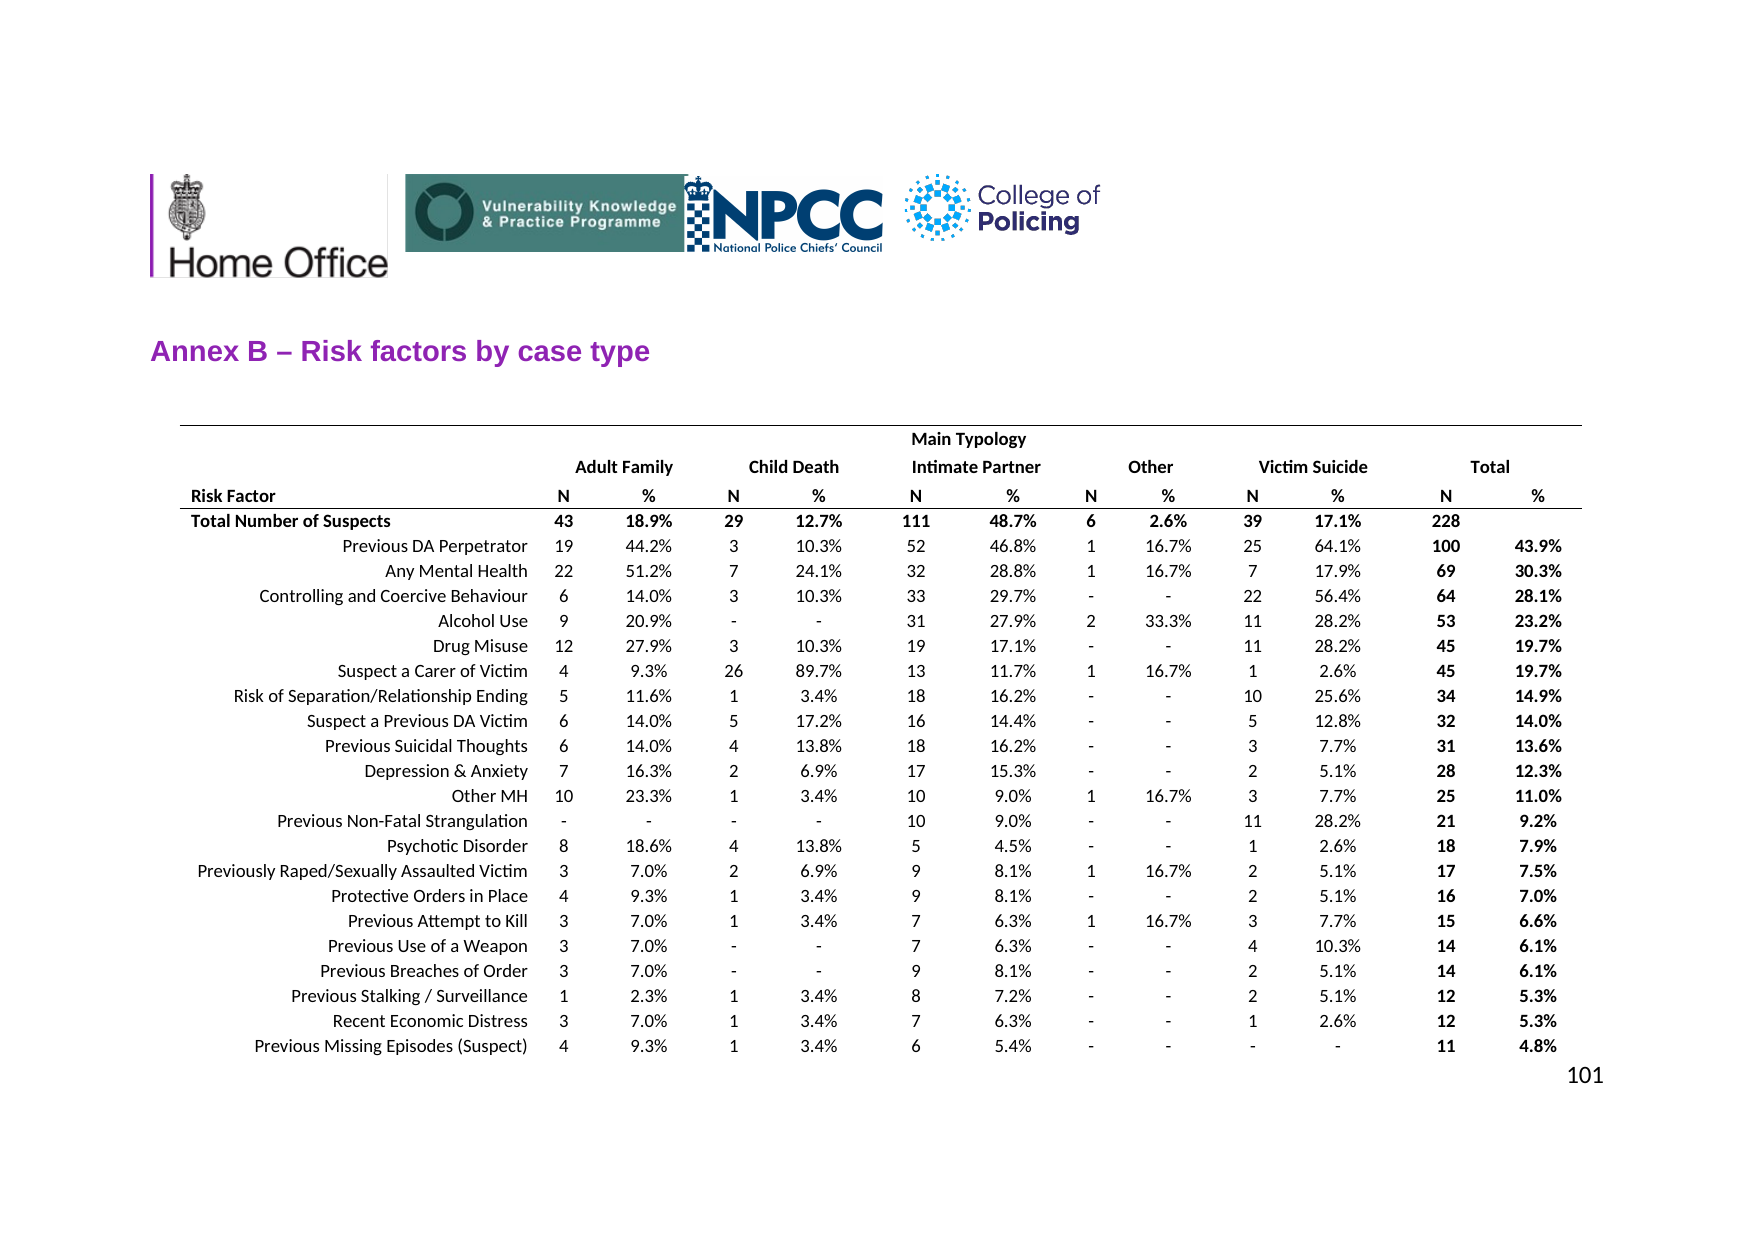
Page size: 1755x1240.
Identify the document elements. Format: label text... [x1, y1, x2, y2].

table_cell 228 [1398, 509, 1494, 533]
table_cell 10.3% [1277, 933, 1398, 958]
table_cell Protective Orders in Place [180, 883, 539, 908]
table_cell 9 [879, 883, 952, 908]
table_cell 6.9% [758, 858, 879, 883]
table_header [1494, 426, 1582, 450]
table_cell 18.6% [588, 833, 709, 858]
table_cell 3.4% [758, 883, 879, 908]
table_cell 28.8% [953, 558, 1073, 583]
table_cell 15 [1398, 908, 1494, 933]
table_cell 7.7% [1277, 733, 1398, 758]
table_cell 14.0% [1494, 708, 1582, 733]
table_cell 9.0% [953, 783, 1073, 808]
table_cell 14.0% [588, 708, 709, 733]
table_cell - [1074, 683, 1108, 708]
table_cell Intimate Partner [879, 450, 1073, 479]
table_cell 11 [1228, 608, 1277, 633]
table_cell 5.1% [1277, 858, 1398, 883]
table_cell 7 [1228, 558, 1277, 583]
table_cell 10 [879, 808, 952, 833]
table_cell 9 [879, 858, 952, 883]
table_cell 28.1% [1494, 583, 1582, 608]
table_cell % [1108, 479, 1228, 508]
table_cell - [1108, 958, 1228, 983]
table_cell - [1228, 1033, 1277, 1058]
table_cell - [1074, 983, 1108, 1008]
table_cell - [1074, 808, 1108, 833]
table_cell 5.1% [1277, 883, 1398, 908]
table_cell 3.4% [758, 683, 879, 708]
table_cell 12.3% [1494, 758, 1582, 783]
table_cell - [1108, 833, 1228, 858]
table_cell 2 [709, 758, 758, 783]
table_cell 6.1% [1494, 958, 1582, 983]
table_cell - [1074, 883, 1108, 908]
table_cell 16.7% [1108, 533, 1228, 558]
table_cell 1 [709, 683, 758, 708]
table_cell Psychotic Disorder [180, 833, 539, 858]
table_cell - [1277, 1033, 1398, 1058]
table_cell 3 [539, 958, 588, 983]
table_cell 8.1% [953, 883, 1073, 908]
table_cell 7.7% [1277, 783, 1398, 808]
table_cell Previously Raped/Sexually Assaulted Victim [180, 858, 539, 883]
table_cell - [709, 608, 758, 633]
table_cell 22 [1228, 583, 1277, 608]
table_cell 6.6% [1494, 908, 1582, 933]
table_cell - [1074, 833, 1108, 858]
table_cell - [1108, 633, 1228, 658]
table_cell 3.4% [758, 1008, 879, 1033]
table_cell 51.2% [588, 558, 709, 583]
table_cell 29.7% [953, 583, 1073, 608]
table_cell 3 [539, 908, 588, 933]
table_cell - [758, 808, 879, 833]
table_cell N [1074, 479, 1108, 508]
table_cell 2 [1228, 858, 1277, 883]
table_cell N [709, 479, 758, 508]
table_cell 8 [879, 983, 952, 1008]
table_cell 16.7% [1108, 783, 1228, 808]
table_cell 7 [879, 908, 952, 933]
table_cell 5 [539, 683, 588, 708]
table_cell 24.1% [758, 558, 879, 583]
table_cell Previous Use of a Weapon [180, 933, 539, 958]
table_cell 7.0% [588, 933, 709, 958]
table_cell % [588, 479, 709, 508]
table_cell 25 [1398, 783, 1494, 808]
table_cell 1 [1228, 658, 1277, 683]
table_cell 32 [879, 558, 952, 583]
table_cell 21 [1398, 808, 1494, 833]
table_cell - [709, 933, 758, 958]
table_cell 5.1% [1277, 983, 1398, 1008]
table_cell 3.4% [758, 783, 879, 808]
table_cell 16.2% [953, 683, 1073, 708]
table_cell 16.7% [1108, 908, 1228, 933]
table_cell 20.9% [588, 608, 709, 633]
table_cell 5.1% [1277, 758, 1398, 783]
table_cell 12 [539, 633, 588, 658]
table_cell 9.3% [588, 883, 709, 908]
table_cell Suspect a Carer of Victim [180, 658, 539, 683]
table_cell 5.3% [1494, 983, 1582, 1008]
table_cell [1494, 509, 1582, 533]
table_cell 7.0% [588, 1008, 709, 1033]
table_cell 33.3% [1108, 608, 1228, 633]
table_cell - [1074, 708, 1108, 733]
table_cell % [953, 479, 1073, 508]
table_cell 5.4% [953, 1033, 1073, 1058]
table_cell - [539, 808, 588, 833]
table_cell 16.7% [1108, 658, 1228, 683]
table_cell Previous Stalking / Surveillance [180, 983, 539, 1008]
table_cell 12.8% [1277, 708, 1398, 733]
table_cell N [1398, 479, 1494, 508]
table_cell 7.7% [1277, 908, 1398, 933]
table_cell 111 [879, 509, 952, 533]
table_header Main Typology [539, 426, 1398, 450]
table_cell 2 [1228, 758, 1277, 783]
table_cell - [1074, 758, 1108, 783]
table_cell 17.1% [953, 633, 1073, 658]
table_cell 3 [709, 583, 758, 608]
table_cell Any Mental Health [180, 558, 539, 583]
table_cell - [1108, 883, 1228, 908]
table_cell 6.3% [953, 908, 1073, 933]
table_cell 22 [539, 558, 588, 583]
table_cell 26 [709, 658, 758, 683]
table_cell - [709, 808, 758, 833]
table_cell 6.9% [758, 758, 879, 783]
table_cell Other MH [180, 783, 539, 808]
table_cell 1 [709, 1008, 758, 1033]
table_cell 5 [879, 833, 952, 858]
table_cell 9.2% [1494, 808, 1582, 833]
table_cell 14 [1398, 958, 1494, 983]
table_cell 19 [539, 533, 588, 558]
table_cell 17 [879, 758, 952, 783]
table_cell Previous Missing Episodes (Suspect) [180, 1033, 539, 1058]
table_cell Alcohol Use [180, 608, 539, 633]
table_cell 4 [1228, 933, 1277, 958]
table_cell - [1074, 633, 1108, 658]
table_cell 4 [539, 1033, 588, 1058]
table_cell Adult Family [539, 450, 709, 479]
table_cell 1 [709, 1033, 758, 1058]
table_cell - [588, 808, 709, 833]
table_cell - [1074, 583, 1108, 608]
table_cell 7.0% [1494, 883, 1582, 908]
table_cell 25.6% [1277, 683, 1398, 708]
table_cell Drug Misuse [180, 633, 539, 658]
table_cell 18 [879, 683, 952, 708]
table_cell 14.4% [953, 708, 1073, 733]
table_cell Total [1398, 450, 1582, 479]
table_cell 1 [1074, 533, 1108, 558]
table_cell 29 [709, 509, 758, 533]
table_cell 45 [1398, 658, 1494, 683]
table_cell 89.7% [758, 658, 879, 683]
table_cell 3 [709, 633, 758, 658]
table_cell Risk of Separation/Relationship Ending [180, 683, 539, 708]
table_cell 11 [1228, 633, 1277, 658]
table_cell Victim Suicide [1228, 450, 1398, 479]
table_cell 13.8% [758, 833, 879, 858]
subtitle Annex B – Risk factors by case type [150, 334, 1604, 367]
table_cell 11.6% [588, 683, 709, 708]
table_cell - [1108, 683, 1228, 708]
table_cell 5.3% [1494, 1008, 1582, 1033]
table_cell 10 [539, 783, 588, 808]
table_cell 7 [709, 558, 758, 583]
table_cell Previous Attempt to Kill [180, 908, 539, 933]
table_cell 2.3% [588, 983, 709, 1008]
table_cell 18 [879, 733, 952, 758]
table_cell 100 [1398, 533, 1494, 558]
table_cell Suspect a Previous DA Victim [180, 708, 539, 733]
table_cell 17.2% [758, 708, 879, 733]
table_cell Previous Suicidal Thoughts [180, 733, 539, 758]
table_cell - [1108, 1033, 1228, 1058]
table_cell 2 [1074, 608, 1108, 633]
table_cell 10.3% [758, 583, 879, 608]
table_cell 2.6% [1277, 658, 1398, 683]
table_cell N [879, 479, 952, 508]
table_cell Previous DA Perpetrator [180, 533, 539, 558]
table_cell 1 [1074, 658, 1108, 683]
table_cell 15.3% [953, 758, 1073, 783]
table_cell 16.7% [1108, 858, 1228, 883]
table_cell 7.5% [1494, 858, 1582, 883]
table_cell 11 [1228, 808, 1277, 833]
table_cell 48.7% [953, 509, 1073, 533]
table_cell - [1108, 808, 1228, 833]
table_cell 4.5% [953, 833, 1073, 858]
table_cell Recent Economic Distress [180, 1008, 539, 1033]
table_cell 10 [879, 783, 952, 808]
table_cell 4 [709, 733, 758, 758]
table_cell 7 [879, 933, 952, 958]
table_cell 3 [1228, 733, 1277, 758]
table_cell % [1494, 479, 1582, 508]
table_cell 16.2% [953, 733, 1073, 758]
table_cell - [1108, 983, 1228, 1008]
table_cell 16.3% [588, 758, 709, 783]
table_cell 1 [1074, 558, 1108, 583]
table_header [1398, 426, 1494, 450]
table_cell 13.8% [758, 733, 879, 758]
table_cell 1 [709, 983, 758, 1008]
table_cell 3 [539, 933, 588, 958]
table_cell 10.3% [758, 533, 879, 558]
table_cell - [1108, 733, 1228, 758]
table_cell Child Death [709, 450, 879, 479]
table_cell 44.2% [588, 533, 709, 558]
table_cell 13 [879, 658, 952, 683]
table_cell - [1108, 1008, 1228, 1033]
table_cell 64.1% [1277, 533, 1398, 558]
table_cell 14.0% [588, 583, 709, 608]
table_cell 8.1% [953, 858, 1073, 883]
table_cell 5.1% [1277, 958, 1398, 983]
table_cell 1 [1074, 908, 1108, 933]
table_cell 2 [1228, 958, 1277, 983]
table_cell 4 [539, 658, 588, 683]
table_cell 6 [879, 1033, 952, 1058]
table_cell 39 [1228, 509, 1277, 533]
table_cell 28 [1398, 758, 1494, 783]
table_cell 1 [539, 983, 588, 1008]
table_cell 28.2% [1277, 808, 1398, 833]
table_cell 46.8% [953, 533, 1073, 558]
table_cell 5 [1228, 708, 1277, 733]
table_cell 7.0% [588, 858, 709, 883]
table_cell 7 [879, 1008, 952, 1033]
table_cell 28.2% [1277, 633, 1398, 658]
table_cell 6 [539, 708, 588, 733]
table_cell - [1074, 933, 1108, 958]
table_cell - [1108, 708, 1228, 733]
table_cell 8.1% [953, 958, 1073, 983]
table_cell 16 [879, 708, 952, 733]
table_cell 6.3% [953, 933, 1073, 958]
table_cell 6 [539, 583, 588, 608]
table_cell - [1108, 583, 1228, 608]
table_cell 7.2% [953, 983, 1073, 1008]
table_cell 2 [1228, 983, 1277, 1008]
table_cell - [758, 958, 879, 983]
table_cell 2.6% [1108, 509, 1228, 533]
table_cell 7.0% [588, 908, 709, 933]
table_cell 7.0% [588, 958, 709, 983]
table_cell 6.1% [1494, 933, 1582, 958]
table_cell 1 [1228, 1008, 1277, 1033]
table_cell 11.0% [1494, 783, 1582, 808]
table_cell 5 [709, 708, 758, 733]
table_cell 28.2% [1277, 608, 1398, 633]
table_cell Total Number of Suspects [180, 509, 539, 533]
table_cell - [1108, 933, 1228, 958]
table_cell 19 [879, 633, 952, 658]
table_cell 14.0% [588, 733, 709, 758]
table_cell 69 [1398, 558, 1494, 583]
table_cell 4 [539, 883, 588, 908]
table_cell 8 [539, 833, 588, 858]
table_cell - [1074, 1008, 1108, 1033]
table_cell - [758, 608, 879, 633]
table_cell 3 [709, 533, 758, 558]
table_cell 6 [539, 733, 588, 758]
table_cell 12 [1398, 1008, 1494, 1033]
table_cell 3 [1228, 783, 1277, 808]
table_cell Previous Non-Fatal Strangulation [180, 808, 539, 833]
table_cell 18.9% [588, 509, 709, 533]
table_cell Controlling and Coercive Behaviour [180, 583, 539, 608]
table_header [180, 426, 539, 450]
table_cell 19.7% [1494, 658, 1582, 683]
table_cell 1 [709, 783, 758, 808]
table_cell 17.9% [1277, 558, 1398, 583]
table_cell 11 [1398, 1033, 1494, 1058]
table_cell 32 [1398, 708, 1494, 733]
table_cell 3.4% [758, 983, 879, 1008]
table_cell - [1074, 1033, 1108, 1058]
table_cell N [1228, 479, 1277, 508]
table_cell 52 [879, 533, 952, 558]
table_cell 45 [1398, 633, 1494, 658]
table_cell Risk Factor [180, 450, 539, 508]
table_cell - [1074, 733, 1108, 758]
table_cell 3 [539, 858, 588, 883]
table_cell % [1277, 479, 1398, 508]
table_cell 23.2% [1494, 608, 1582, 633]
table_cell 16 [1398, 883, 1494, 908]
table_cell % [758, 479, 879, 508]
table_cell 17.1% [1277, 509, 1398, 533]
table_cell 9.0% [953, 808, 1073, 833]
table_cell 33 [879, 583, 952, 608]
table_cell 53 [1398, 608, 1494, 633]
table_cell 27.9% [953, 608, 1073, 633]
table_cell 11.7% [953, 658, 1073, 683]
table_cell 10 [1228, 683, 1277, 708]
table_cell 3.4% [758, 1033, 879, 1058]
table_cell 1 [1074, 858, 1108, 883]
table_cell 9 [879, 958, 952, 983]
table_cell Other [1074, 450, 1228, 479]
table_cell 14 [1398, 933, 1494, 958]
table_cell 17 [1398, 858, 1494, 883]
table_cell - [758, 933, 879, 958]
table_cell 12 [1398, 983, 1494, 1008]
table_cell 3 [539, 1008, 588, 1033]
table_cell 16.7% [1108, 558, 1228, 583]
table_cell N [539, 479, 588, 508]
table_cell 14.9% [1494, 683, 1582, 708]
table_cell 10.3% [758, 633, 879, 658]
table_cell 3.4% [758, 908, 879, 933]
table_cell 25 [1228, 533, 1277, 558]
table_cell 64 [1398, 583, 1494, 608]
table_cell 6 [1074, 509, 1108, 533]
table_cell 1 [709, 908, 758, 933]
table_cell 43 [539, 509, 588, 533]
table_cell 1 [1074, 783, 1108, 808]
table_cell 2 [1228, 883, 1277, 908]
table_cell 1 [709, 883, 758, 908]
table_cell 9.3% [588, 658, 709, 683]
table_cell 27.9% [588, 633, 709, 658]
table_cell 19.7% [1494, 633, 1582, 658]
table_cell 6.3% [953, 1008, 1073, 1033]
table_cell - [1108, 758, 1228, 783]
table_cell 2.6% [1277, 833, 1398, 858]
table_cell 30.3% [1494, 558, 1582, 583]
table_cell 56.4% [1277, 583, 1398, 608]
table_cell 4.8% [1494, 1033, 1582, 1058]
table_cell 43.9% [1494, 533, 1582, 558]
table_cell 13.6% [1494, 733, 1582, 758]
table_cell - [709, 958, 758, 983]
table_cell 3 [1228, 908, 1277, 933]
table_cell 23.3% [588, 783, 709, 808]
table_cell 18 [1398, 833, 1494, 858]
table_cell 7 [539, 758, 588, 783]
table_cell Depression & Anxiety [180, 758, 539, 783]
table_cell 4 [709, 833, 758, 858]
table_cell 1 [1228, 833, 1277, 858]
table_cell 12.7% [758, 509, 879, 533]
table_cell 34 [1398, 683, 1494, 708]
table_cell - [1074, 958, 1108, 983]
table_cell 7.9% [1494, 833, 1582, 858]
table_cell 9 [539, 608, 588, 633]
table_cell 9.3% [588, 1033, 709, 1058]
table_cell Previous Breaches of Order [180, 958, 539, 983]
table_cell 2.6% [1277, 1008, 1398, 1033]
table_cell 31 [1398, 733, 1494, 758]
table_cell 2 [709, 858, 758, 883]
table_cell 31 [879, 608, 952, 633]
